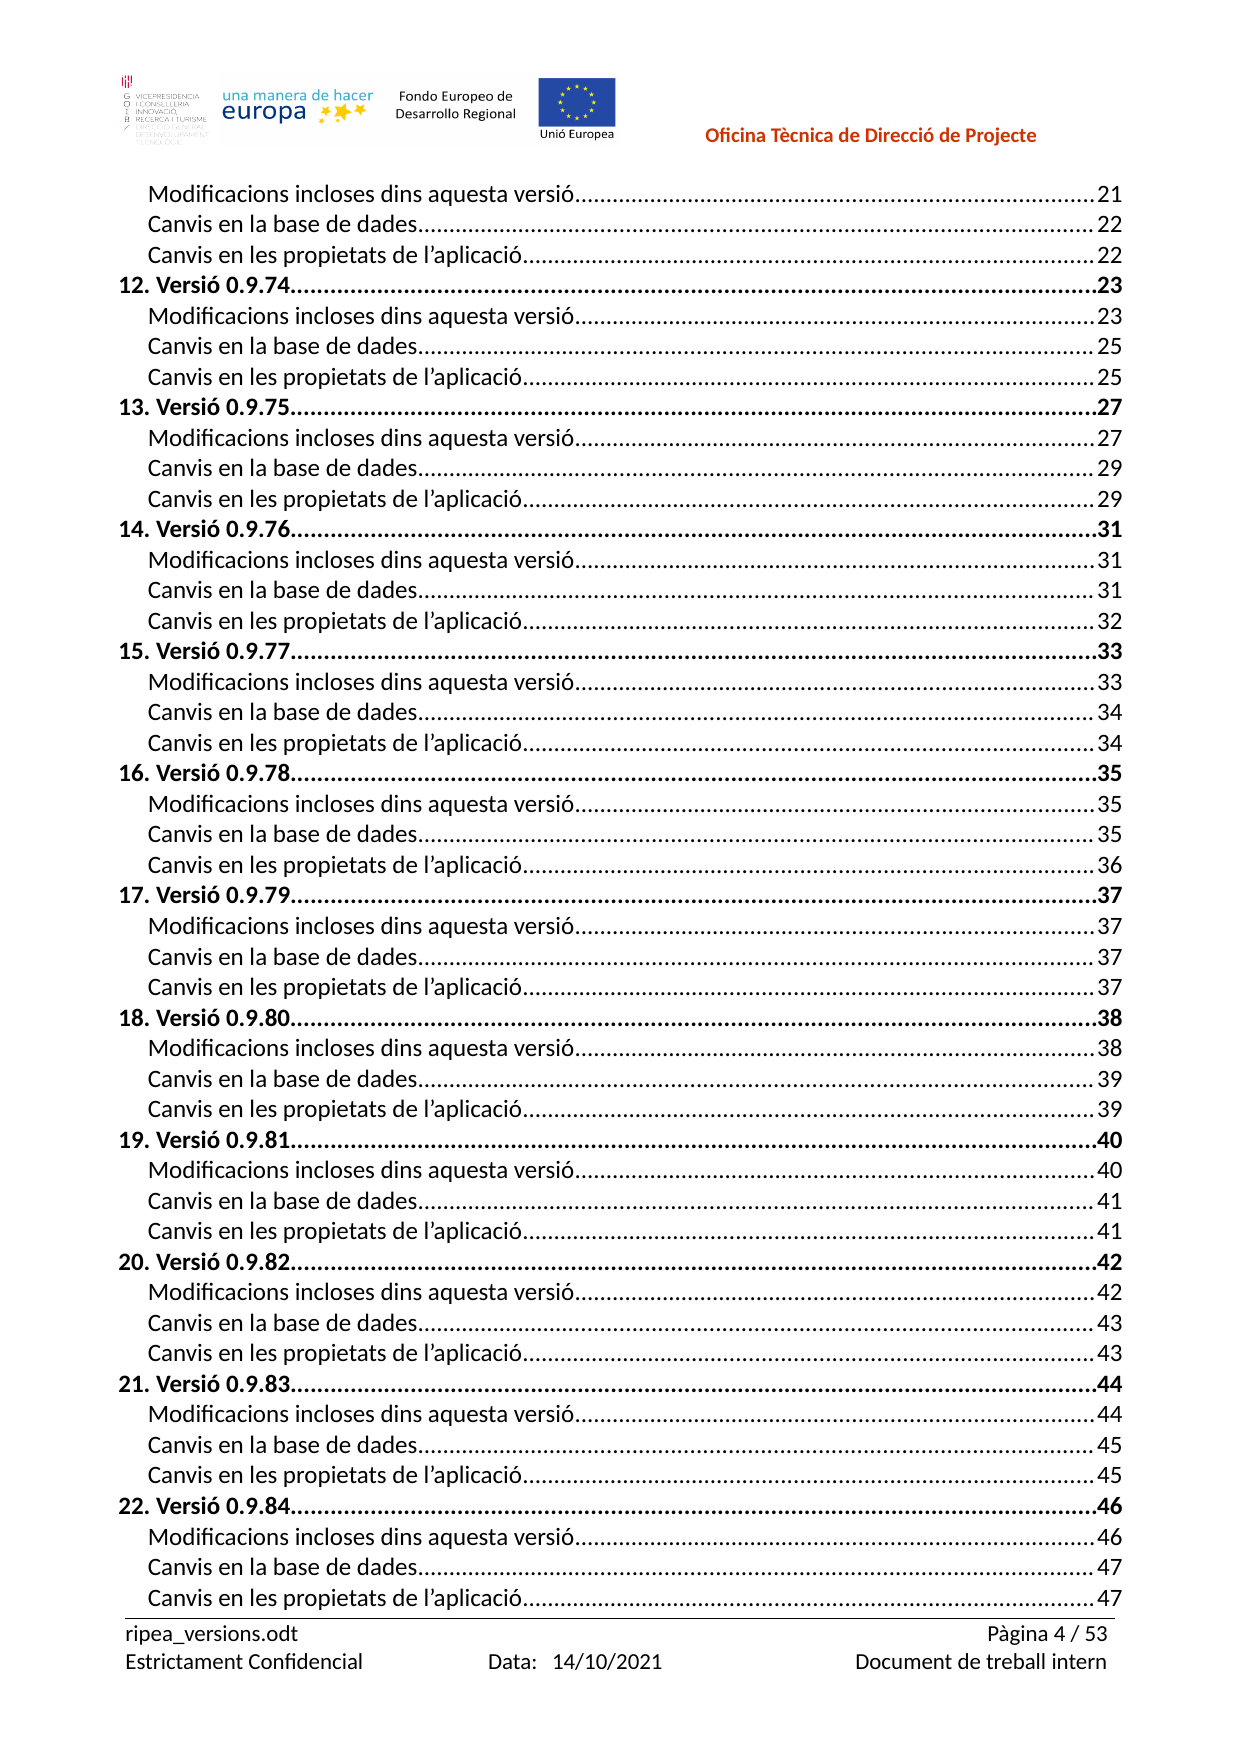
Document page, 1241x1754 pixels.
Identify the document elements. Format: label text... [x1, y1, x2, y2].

text Canvis en la base de dades 29 [148, 452, 1122, 483]
text Canvis en les propietats de l’aplicació 43 [148, 1337, 1122, 1368]
text Canvis en les propietats de l’aplicació 41 [148, 1215, 1122, 1246]
text Modificacions incloses dins aquesta versió 31 [148, 544, 1122, 574]
text Modificacions incloses dins aquesta versió 40 [148, 1154, 1122, 1185]
text Canvis en les propietats de l’aplicació 45 [148, 1459, 1122, 1490]
text Modificacions incloses dins aquesta versió 44 [148, 1398, 1122, 1429]
text Modificacions incloses dins aquesta versió 21 [148, 178, 1122, 208]
picture [118, 73, 213, 147]
text 13. Versió 0.9.75 27 [118, 391, 1122, 422]
text Canvis en la base de dades 35 [148, 819, 1122, 849]
text 19. Versió 0.9.81 40 [118, 1124, 1122, 1154]
text Modificacions incloses dins aquesta versió 37 [148, 910, 1122, 941]
text Modificacions incloses dins aquesta versió 35 [148, 788, 1122, 819]
text Canvis en les propietats de l’aplicació 32 [148, 605, 1122, 636]
text Modificacions incloses dins aquesta versió 33 [148, 666, 1122, 697]
text Canvis en la base de dades 34 [148, 697, 1122, 727]
text Canvis en la base de dades 31 [148, 574, 1122, 605]
text Canvis en la base de dades 47 [148, 1551, 1122, 1582]
text Canvis en les propietats de l’aplicació 34 [148, 727, 1122, 758]
text 16. Versió 0.9.78 35 [118, 758, 1122, 788]
text Canvis en les propietats de l’aplicació 37 [148, 971, 1122, 1002]
text Modificacions incloses dins aquesta versió 46 [148, 1521, 1122, 1551]
text Canvis en la base de dades 37 [148, 941, 1122, 971]
text Modificacions incloses dins aquesta versió 27 [148, 422, 1122, 452]
text Canvis en les propietats de l’aplicació 29 [148, 483, 1122, 513]
text Canvis en la base de dades 43 [148, 1307, 1122, 1337]
text 22. Versió 0.9.84 46 [118, 1490, 1122, 1521]
text Canvis en les propietats de l’aplicació 22 [148, 239, 1122, 269]
text Canvis en la base de dades 22 [148, 208, 1122, 239]
text 12. Versió 0.9.74 23 [118, 269, 1122, 300]
text Canvis en les propietats de l’aplicació 39 [148, 1093, 1122, 1124]
text Modificacions incloses dins aquesta versió 42 [148, 1276, 1122, 1307]
text Canvis en les propietats de l’aplicació 47 [148, 1582, 1122, 1612]
text 15. Versió 0.9.77 33 [118, 636, 1122, 666]
text Canvis en la base de dades 45 [148, 1429, 1122, 1459]
text Canvis en la base de dades 39 [148, 1063, 1122, 1093]
text Canvis en les propietats de l’aplicació 36 [148, 849, 1122, 880]
text 14. Versió 0.9.76 31 [118, 513, 1122, 544]
picture [219, 73, 621, 147]
text Modificacions incloses dins aquesta versió 23 [148, 300, 1122, 330]
text Canvis en la base de dades 25 [148, 330, 1122, 361]
text 17. Versió 0.9.79 37 [118, 880, 1122, 910]
text 21. Versió 0.9.83 44 [118, 1368, 1122, 1398]
text 20. Versió 0.9.82 42 [118, 1246, 1122, 1276]
text Canvis en les propietats de l’aplicació 25 [148, 361, 1122, 391]
text 18. Versió 0.9.80 38 [118, 1002, 1122, 1032]
text Modificacions incloses dins aquesta versió 38 [148, 1032, 1122, 1063]
text Canvis en la base de dades 41 [148, 1185, 1122, 1215]
